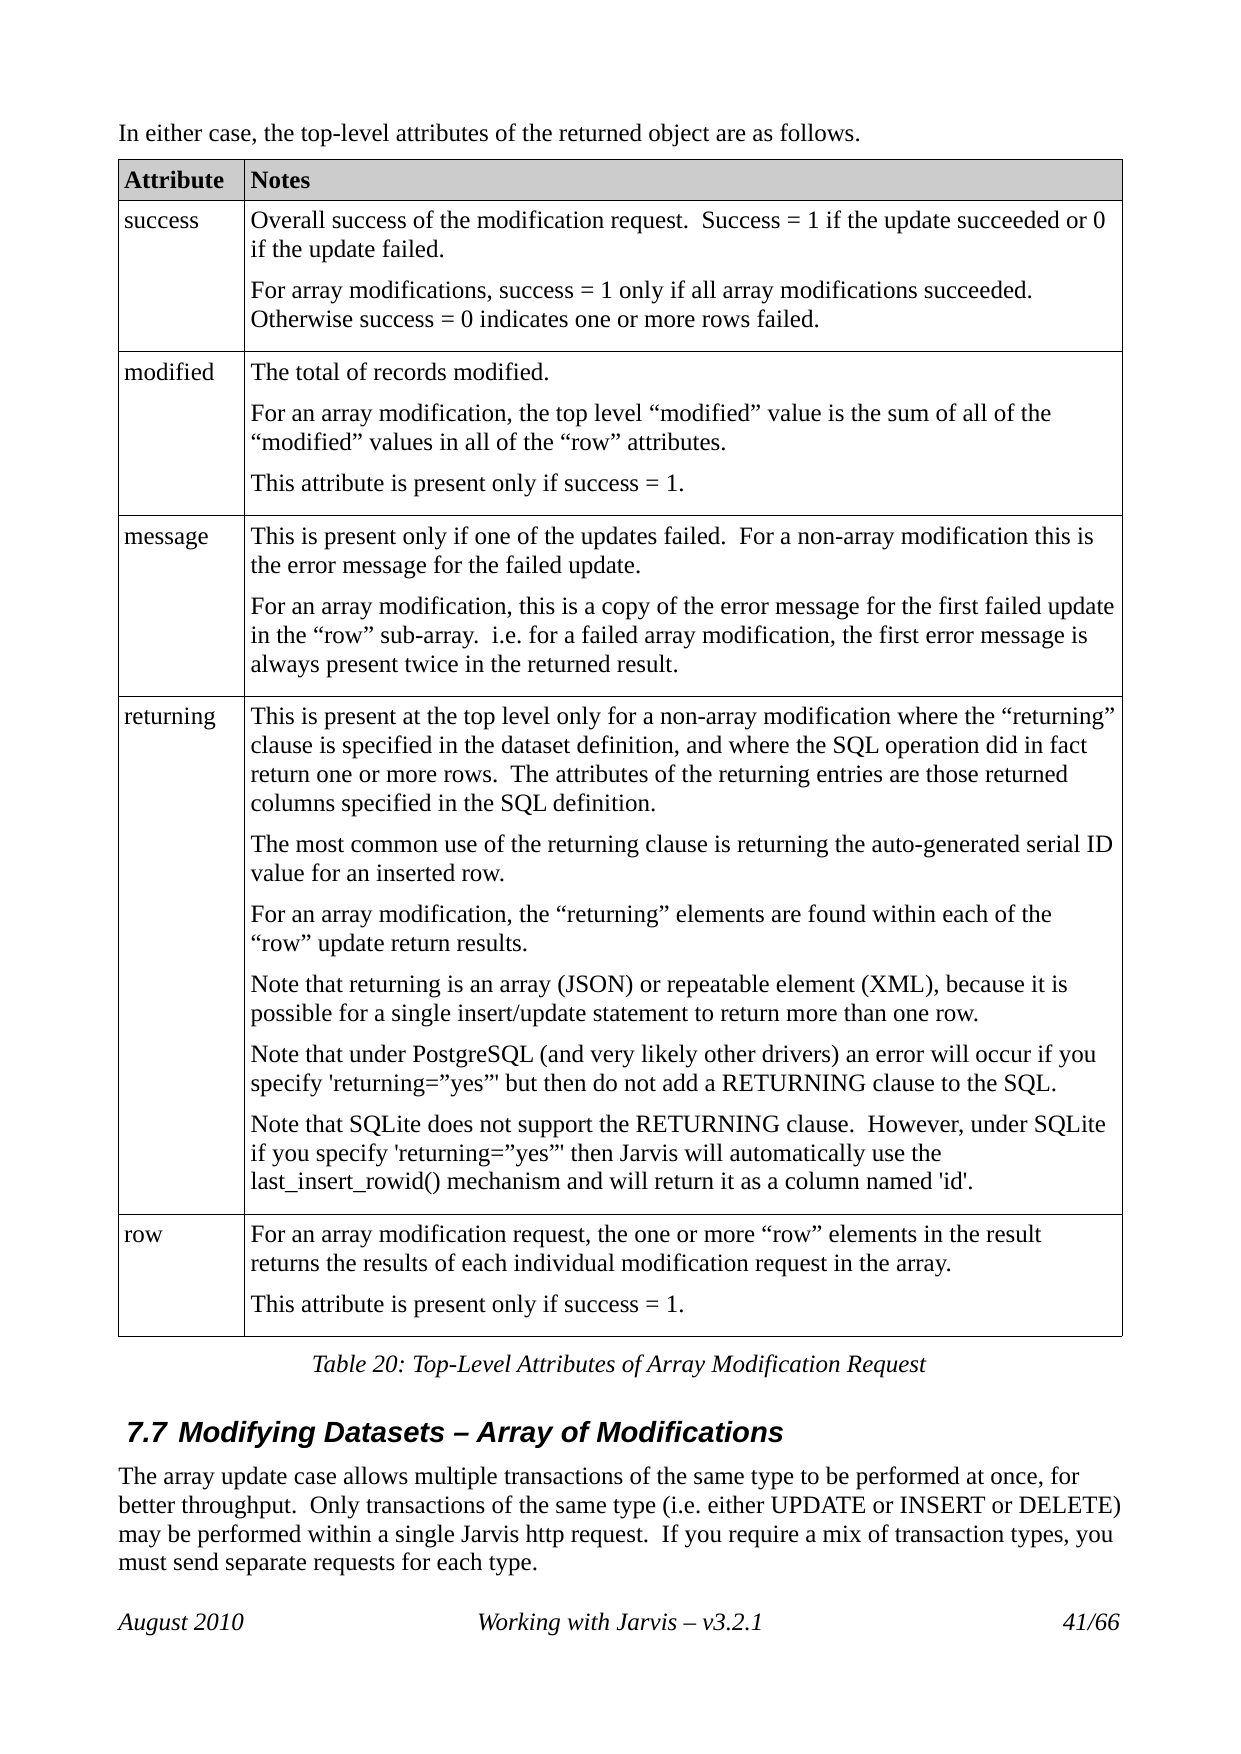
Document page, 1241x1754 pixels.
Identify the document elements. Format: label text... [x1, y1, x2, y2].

table_header Attribute [119, 160, 244, 200]
text In either case, the top-level attributes of the returned object are as follows. [118, 118, 1122, 147]
table_cell This is present only if one of the updates failed. For a non-array modification this is the error message for the failed update. For an array modification, this is a copy of the error message for the first failed update in the “row” sub-array. i.e. for a failed array modification, the first error message is always present twice in the returned result. [245, 516, 1122, 696]
subtitle Modifying Datasets – Array of Modifications [118, 1415, 1122, 1449]
table_cell The total of records modified. For an array modification, the top level “modified” value is the sum of all of the “modified” values in all of the “row” attributes. This attribute is present only if success = 1. [245, 352, 1122, 515]
table_cell returning [119, 697, 244, 1213]
text Table 20: Top-Level Attributes of Array Modification Request [118, 1349, 1122, 1378]
table_cell Overall success of the modification request. Success = 1 if the update succeeded or 0 if the update failed. For array modifications, success = 1 only if all array modifications succeeded. Otherwise success = 0 indicates one or more rows failed. [245, 201, 1122, 351]
table_cell This is present at the top level only for a non-array modification where the “returning” clause is specified in the dataset definition, and where the SQL operation did in fact return one or more rows. The attributes of the returning entries are those returned columns specified in the SQL definition. The most common use of the returning clause is returning the auto-generated serial ID value for an inserted row. For an array modification, the “returning” elements are found within each of the “row” update return results. Note that returning is an array (JSON) or repeatable element (XML), because it is possible for a single insert/update statement to return more than one row. Note that under PostgreSQL (and very likely other drivers) an error will occur if you specify 'returning=”yes”' but then do not add a RETURNING clause to the SQL. Note that SQLite does not support the RETURNING clause. However, under SQLite if you specify 'returning=”yes”' then Jarvis will automatically use the last_insert_rowid() mechanism and will return it as a column named 'id'. [245, 697, 1122, 1213]
table_cell modified [119, 352, 244, 515]
table_header Notes [245, 160, 1122, 200]
table_cell For an array modification request, the one or more “row” elements in the result returns the results of each individual modification request in the array. This attribute is present only if success = 1. [245, 1215, 1122, 1336]
text The array update case allows multiple transactions of the same type to be performed at once, for better throughput. Only transactions of the same type (i.e. either UPDATE or INSERT or DELETE) may be performed within a single Jarvis http request. If you require a mix of transaction types, you must send separate requests for each type. [118, 1461, 1122, 1576]
table_cell row [119, 1215, 244, 1336]
table_cell success [119, 201, 244, 351]
table_cell message [119, 516, 244, 696]
